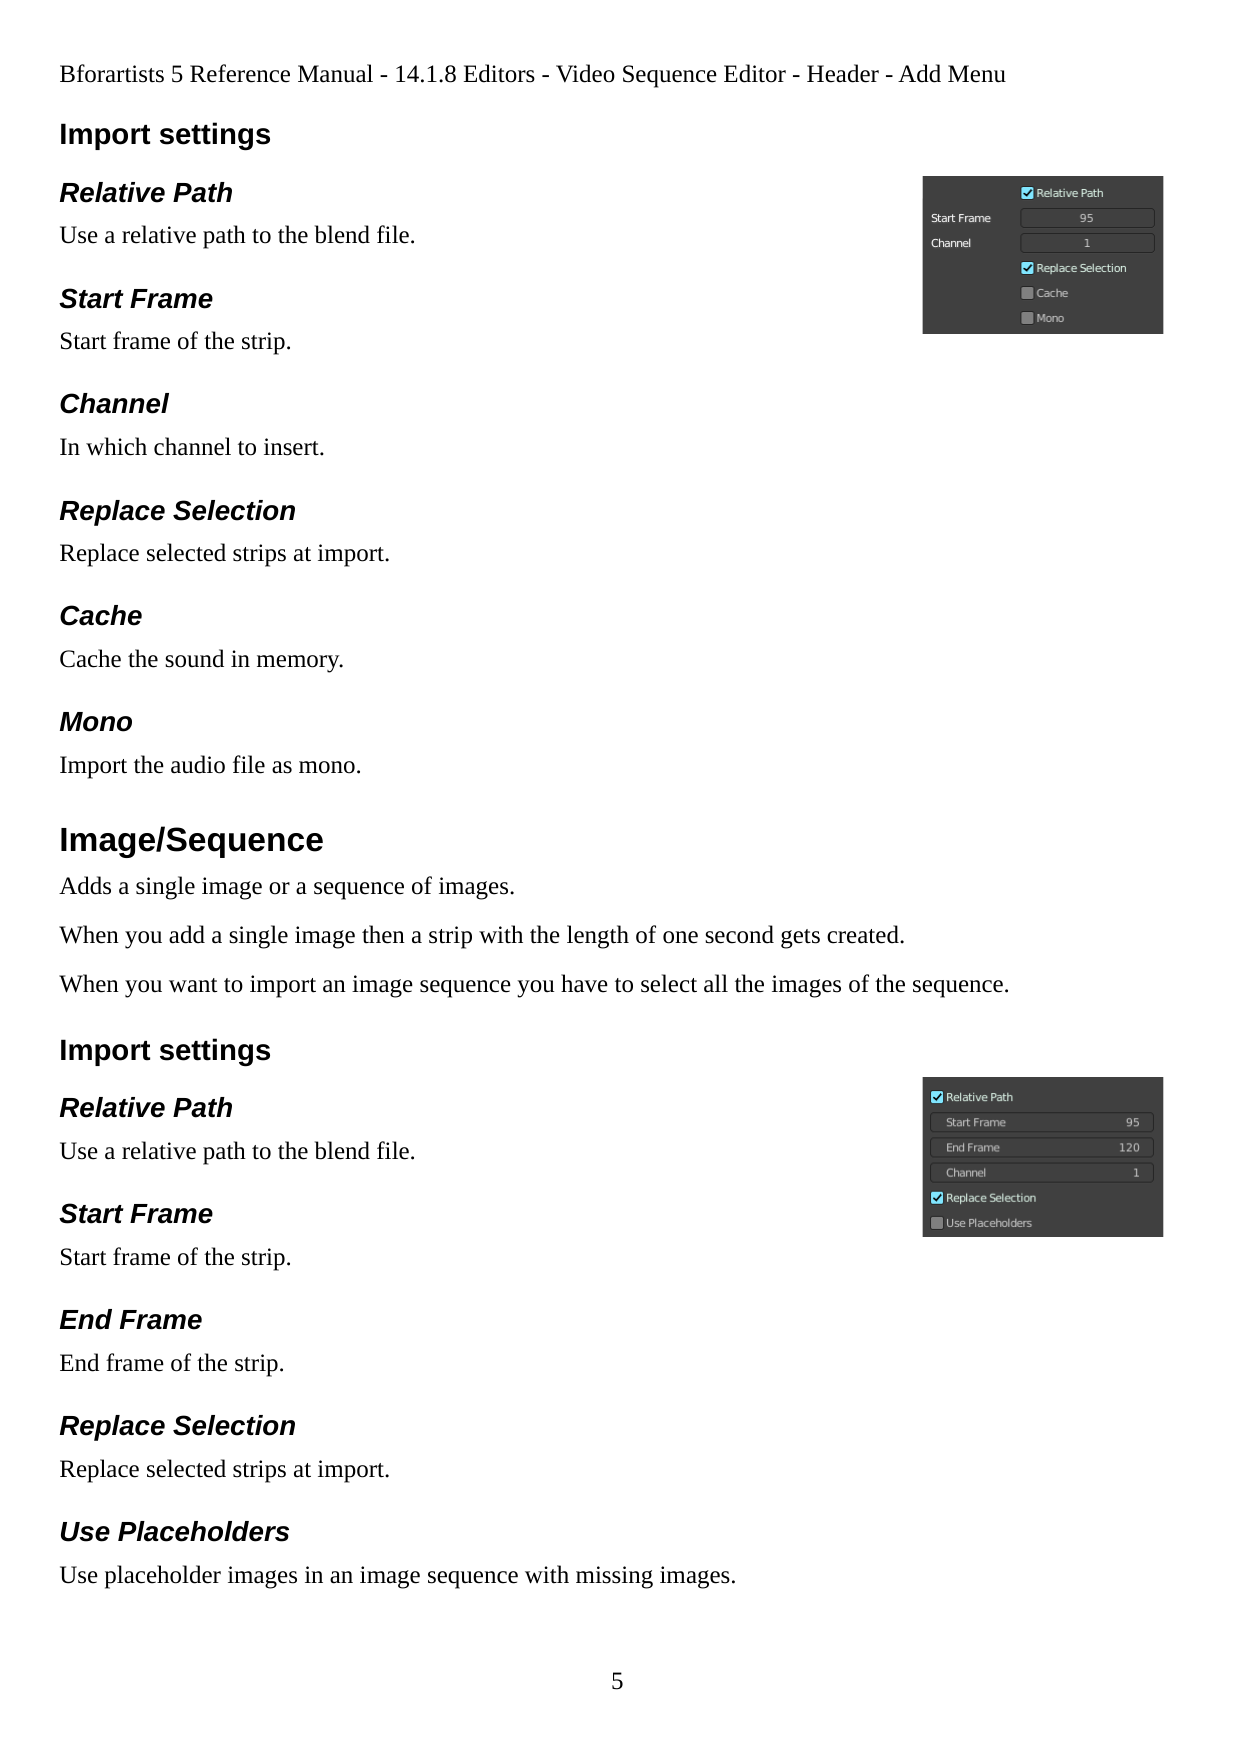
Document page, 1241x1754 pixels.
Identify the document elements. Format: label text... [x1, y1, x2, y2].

text Import the audio file as mono. [59, 750, 1181, 779]
subtitle Import settings [59, 1033, 1181, 1067]
text Use placeholder images in an image sequence with missing images. [59, 1560, 1181, 1588]
text Replace selected strips at import. [59, 538, 1181, 567]
picture [922, 1077, 1164, 1237]
subtitle [1164, 1198, 1181, 1229]
subtitle Start Frame [59, 282, 922, 314]
subtitle Channel [59, 388, 1181, 420]
text Use a relative path to the blend file. [59, 1136, 922, 1165]
text Use a relative path to the blend file. [59, 220, 922, 249]
text When you want to import an image sequence you have to select all the images of the sequence. [59, 969, 1181, 998]
subtitle Mono [59, 706, 1181, 738]
subtitle Image/Sequence [59, 820, 1181, 859]
subtitle [1164, 1092, 1181, 1123]
subtitle Relative Path [59, 1092, 922, 1123]
subtitle [1164, 282, 1181, 314]
text Start frame of the strip. [59, 326, 1181, 355]
text Adds a single image or a sequence of images. [59, 871, 1181, 900]
picture [922, 176, 1164, 334]
subtitle Relative Path [59, 176, 922, 208]
subtitle Start Frame [59, 1198, 922, 1229]
text Cache the sound in memory. [59, 644, 1181, 673]
subtitle Import settings [59, 117, 1181, 151]
subtitle End Frame [59, 1303, 1181, 1335]
subtitle [1164, 176, 1181, 208]
subtitle Replace Selection [59, 1409, 1181, 1441]
text When you add a single image then a strip with the length of one second gets created. [59, 920, 1181, 949]
text Start frame of the strip. [59, 1242, 1181, 1271]
text In which channel to insert. [59, 432, 1181, 461]
text Replace selected strips at import. [59, 1454, 1181, 1483]
subtitle Replace Selection [59, 494, 1181, 526]
subtitle Cache [59, 600, 1181, 632]
subtitle Use Placeholders [59, 1515, 1181, 1547]
text End frame of the strip. [59, 1348, 1181, 1377]
